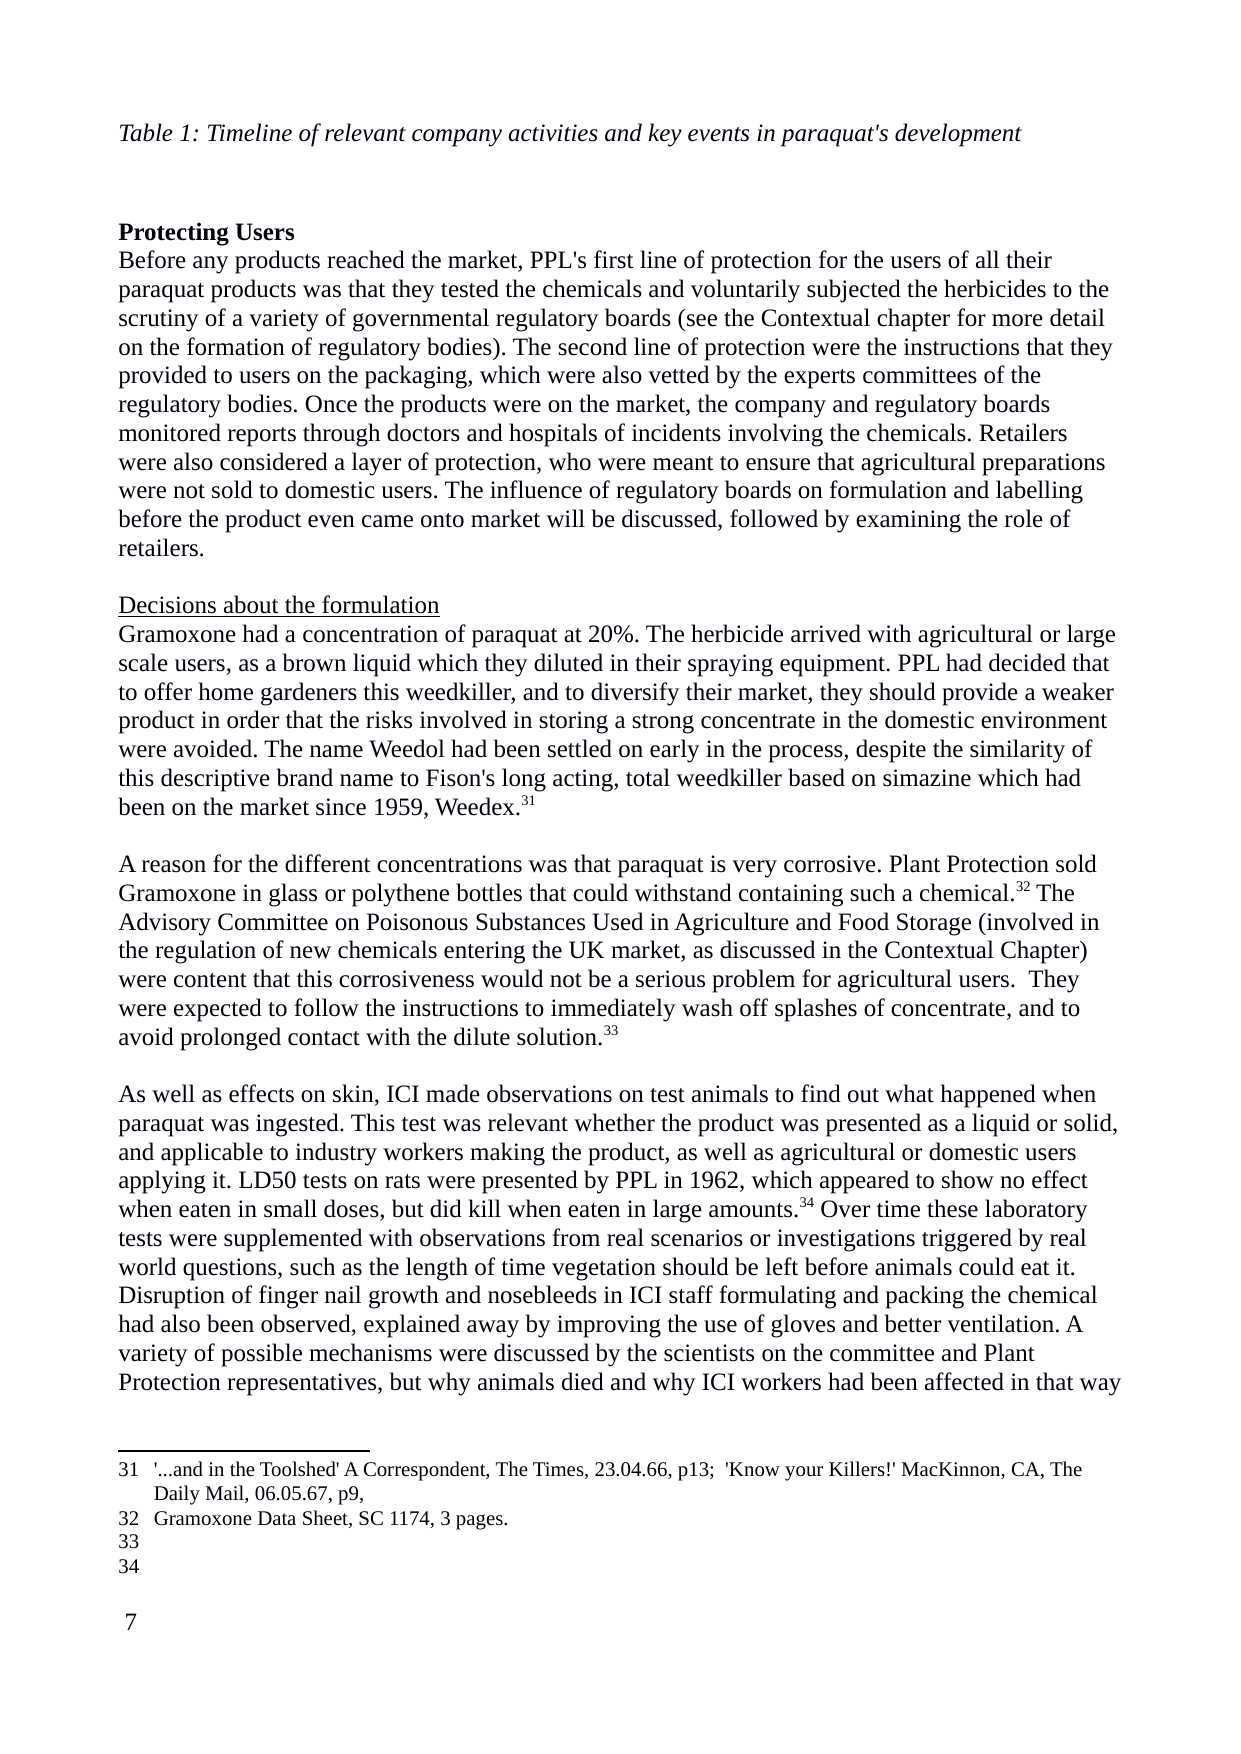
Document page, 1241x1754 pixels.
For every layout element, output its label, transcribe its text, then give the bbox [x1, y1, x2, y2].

text Protecting Users [118, 217, 1122, 246]
text '...and in the Toolshed' A Correspondent, The Times, 23.04.66, p13; 'Know your Killers!' MacKinnon, CA, The Daily Mail, 06.05.67, p9, [118, 1457, 1122, 1505]
text Gramoxone Data Sheet, SC 1174, 3 pages. [118, 1505, 1122, 1529]
text Table 1: Timeline of relevant company activities and key events in paraquat's development [118, 118, 1122, 147]
text Before any products reached the market, PPL's first line of protection for the users of all their paraquat products was that they tested the chemicals and voluntarily subjected the herbicides to the scrutiny of a variety of governmental regulatory boards (see the Contextual chapter for more detail on the formation of regulatory bodies). The second line of protection were the instructions that they provided to users on the packaging, which were also vetted by the experts committees of the regulatory bodies. Once the products were on the market, the company and regulatory boards monitored reports through doctors and hospitals of incidents involving the chemicals. Retailers were also considered a layer of protection, who were meant to ensure that agricultural preparations were not sold to domestic users. The influence of regulatory boards on formulation and labelling before the product even came onto market will be discussed, followed by examining the role of retailers. [118, 246, 1122, 562]
text Gramoxone had a concentration of paraquat at 20%. The herbicide arrived with agricultural or large scale users, as a brown liquid which they diluted in their spraying equipment. PPL had decided that to offer home gardeners this weedkiller, and to diversify their market, they should provide a weaker product in order that the risks involved in storing a strong concentrate in the domestic environment were avoided. The name Weedol had been settled on early in the process, despite the similarity of this descriptive brand name to Fison's long acting, total weedkiller based on simazine which had been on the market since 1959, Weedex. [118, 619, 1122, 821]
text Decisions about the formulation [118, 591, 1122, 619]
text A reason for the different concentrations was that paraquat is very corrosive. Plant Protection sold Gramoxone in glass or polythene bottles that could withstand containing such a chemical. The Advisory Committee on Poisonous Substances Used in Agriculture and Food Storage (involved in the regulation of new chemicals entering the UK market, as discussed in the Contextual Chapter) were content that this corrosiveness would not be a serious problem for agricultural users. They were expected to follow the instructions to immediately wash off splashes of concentrate, and to avoid prolonged contact with the dilute solution. [118, 849, 1122, 1051]
text As well as effects on skin, ICI made observations on test animals to find out what happened when paraquat was ingested. This test was relevant whether the product was presented as a liquid or solid, and applicable to industry workers making the product, as well as agricultural or domestic users applying it. LD50 tests on rats were presented by PPL in 1962, which appeared to show no effect when eaten in small doses, but did kill when eaten in large amounts. Over time these laboratory tests were supplemented with observations from real scenarios or investigations triggered by real world questions, such as the length of time vegetation should be left before animals could eat it. Disruption of finger nail growth and nosebleeds in ICI staff formulating and packing the chemical had also been observed, explained away by improving the use of gloves and better ventilation. A variety of possible mechanisms were discussed by the scientists on the committee and Plant Protection representatives, but why animals died and why ICI workers had been affected in that way [118, 1079, 1122, 1396]
